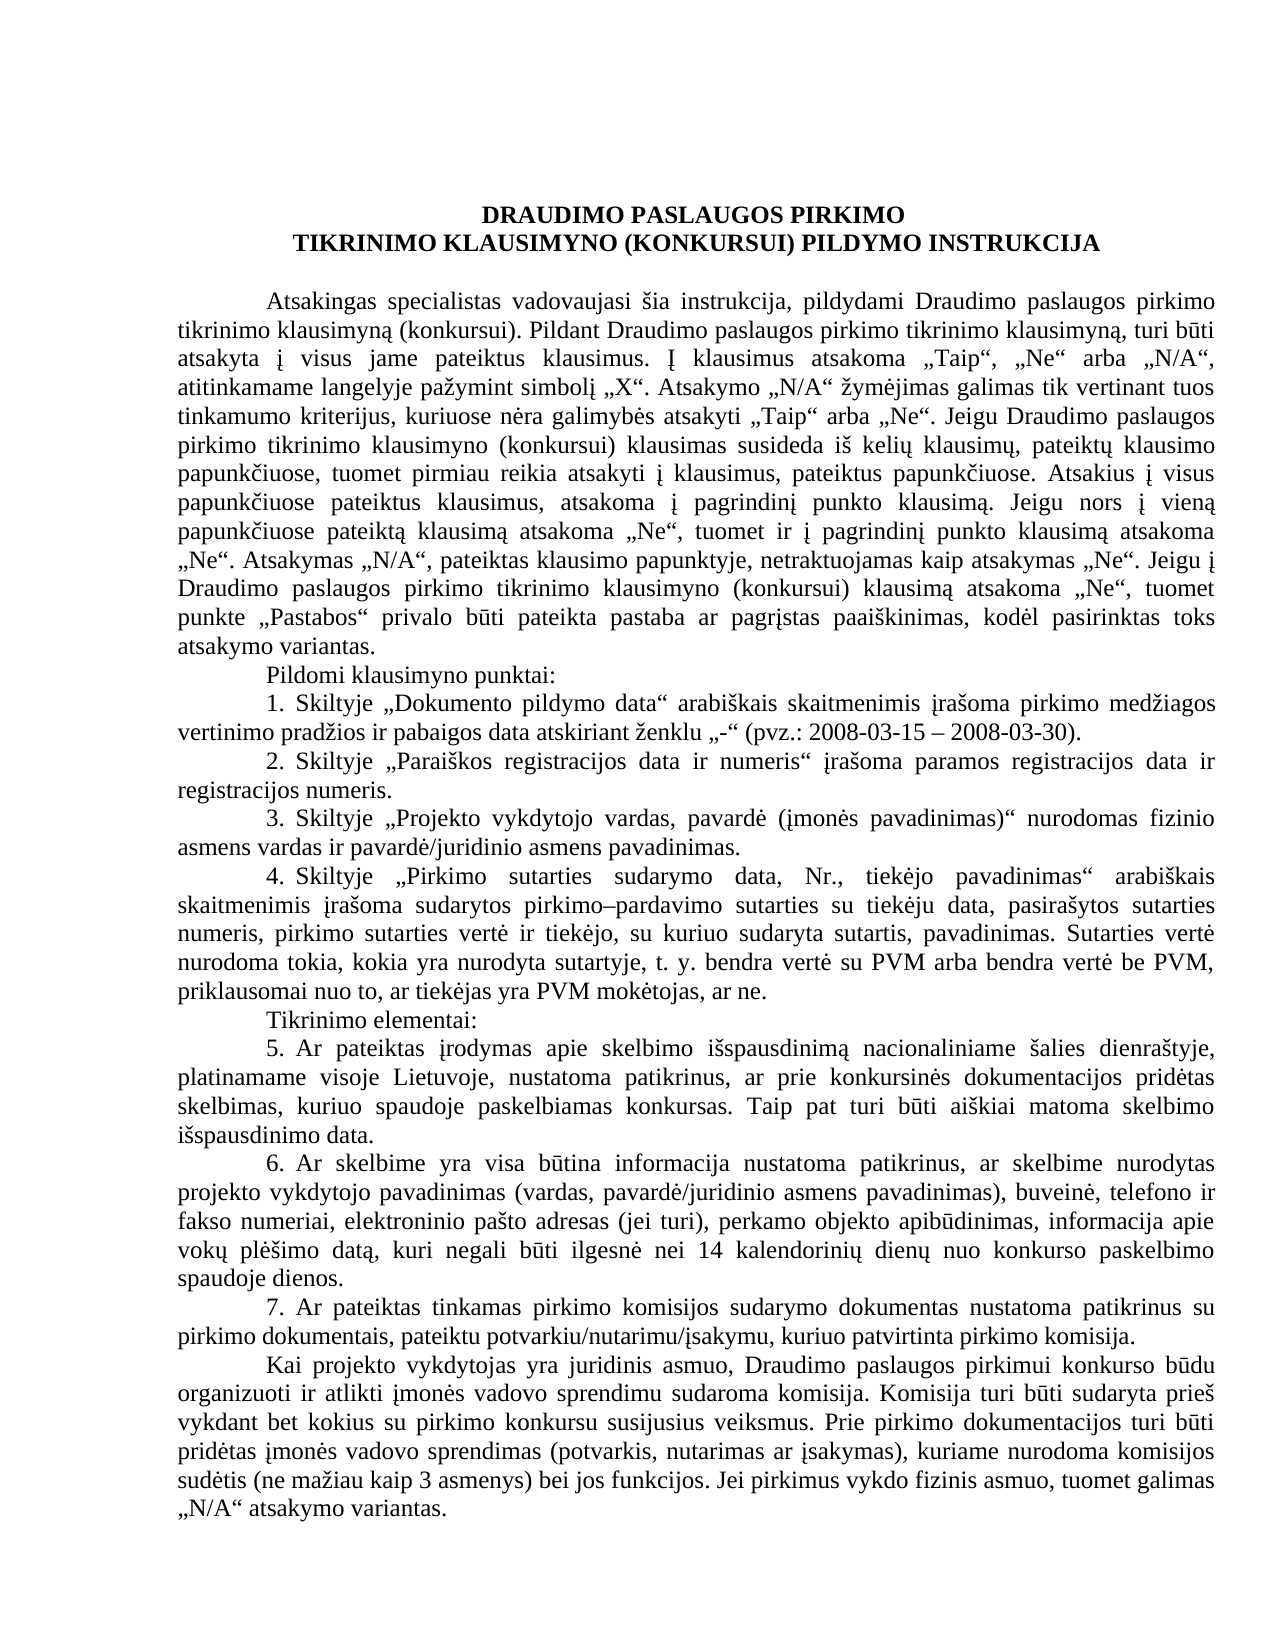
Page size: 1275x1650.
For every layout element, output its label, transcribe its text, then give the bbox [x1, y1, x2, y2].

text 3. Skiltyje „Projekto vykdytojo vardas, pavardė (įmonės pavadinimas)“ nurodomas fizinio asmens vardas ir pavardė/juridinio asmens pavadinimas. [177, 803, 1216, 861]
text Pildomi klausimyno punktai: [177, 660, 1216, 688]
text TIKRINIMO KLAUSIMYNO (KONKURSUI) PILDYMO INSTRUKCIJA [177, 228, 1216, 257]
text Atsakingas specialistas vadovaujasi šia instrukcija, pildydami Draudimo paslaugos pirkimo tikrinimo klausimyną (konkursui). Pildant Draudimo paslaugos pirkimo tikrinimo klausimyną, turi būti atsakyta į visus jame pateiktus klausimus. Į klausimus atsakoma „Taip“, „Ne“ arba „N/A“, atitinkamame langelyje pažymint simbolį „X“. Atsakymo „N/A“ žymėjimas galimas tik vertinant tuos tinkamumo kriterijus, kuriuose nėra galimybės atsakyti „Taip“ arba „Ne“. Jeigu Draudimo paslaugos pirkimo tikrinimo klausimyno (konkursui) klausimas susideda iš kelių klausimų, pateiktų klausimo papunkčiuose, tuomet pirmiau reikia atsakyti į klausimus, pateiktus papunkčiuose. Atsakius į visus papunkčiuose pateiktus klausimus, atsakoma į pagrindinį punkto klausimą. Jeigu nors į vieną papunkčiuose pateiktą klausimą atsakoma „Ne“, tuomet ir į pagrindinį punkto klausimą atsakoma „Ne“. Atsakymas „N/A“, pateiktas klausimo papunktyje, netraktuojamas kaip atsakymas „Ne“. Jeigu į Draudimo paslaugos pirkimo tikrinimo klausimyno (konkursui) klausimą atsakoma „Ne“, tuomet punkte „Pastabos“ privalo būti pateikta pastaba ar pagrįstas paaiškinimas, kodėl pasirinktas toks atsakymo variantas. [177, 286, 1216, 660]
text Tikrinimo elementai: [177, 1005, 1216, 1033]
text 2. Skiltyje „Paraiškos registracijos data ir numeris“ įrašoma paramos registracijos data ir registracijos numeris. [177, 746, 1216, 803]
text Kai projekto vykdytojas yra juridinis asmuo, Draudimo paslaugos pirkimui konkurso būdu organizuoti ir atlikti įmonės vadovo sprendimu sudaroma komisija. Komisija turi būti sudaryta prieš vykdant bet kokius su pirkimo konkursu susijusius veiksmus. Prie pirkimo dokumentacijos turi būti pridėtas įmonės vadovo sprendimas (potvarkis, nutarimas ar įsakymas), kuriame nurodoma komisijos sudėtis (ne mažiau kaip 3 asmenys) bei jos funkcijos. Jei pirkimus vykdo fizinis asmuo, tuomet galimas „N/A“ atsakymo variantas. [177, 1350, 1216, 1522]
text DRAUDIMO PASLAUGOS PIRKIMO [177, 200, 1216, 228]
text 5. Ar pateiktas įrodymas apie skelbimo išspausdinimą nacionaliniame šalies dienraštyje, platinamame visoje Lietuvoje, nustatoma patikrinus, ar prie konkursinės dokumentacijos pridėtas skelbimas, kuriuo spaudoje paskelbiamas konkursas. Taip pat turi būti aiškiai matoma skelbimo išspausdinimo data. [177, 1033, 1216, 1148]
text 1. Skiltyje „Dokumento pildymo data“ arabiškais skaitmenimis įrašoma pirkimo medžiagos vertinimo pradžios ir pabaigos data atskiriant ženklu „-“ (pvz.: 2008-03-15 – 2008-03-30). [177, 688, 1216, 746]
text 6. Ar skelbime yra visa būtina informacija nustatoma patikrinus, ar skelbime nurodytas projekto vykdytojo pavadinimas (vardas, pavardė/juridinio asmens pavadinimas), buveinė, telefono ir fakso numeriai, elektroninio pašto adresas (jei turi), perkamo objekto apibūdinimas, informacija apie vokų plėšimo datą, kuri negali būti ilgesnė nei 14 kalendorinių dienų nuo konkurso paskelbimo spaudoje dienos. [177, 1148, 1216, 1292]
text 7. Ar pateiktas tinkamas pirkimo komisijos sudarymo dokumentas nustatoma patikrinus su pirkimo dokumentais, pateiktu potvarkiu/nutarimu/įsakymu, kuriuo patvirtinta pirkimo komisija. [177, 1292, 1216, 1350]
text 4. Skiltyje „Pirkimo sutarties sudarymo data, Nr., tiekėjo pavadinimas“ arabiškais skaitmenimis įrašoma sudarytos pirkimo–pardavimo sutarties su tiekėju data, pasirašytos sutarties numeris, pirkimo sutarties vertė ir tiekėjo, su kuriuo sudaryta sutartis, pavadinimas. Sutarties vertė nurodoma tokia, kokia yra nurodyta sutartyje, t. y. bendra vertė su PVM arba bendra vertė be PVM, priklausomai nuo to, ar tiekėjas yra PVM mokėtojas, ar ne. [177, 861, 1216, 1005]
